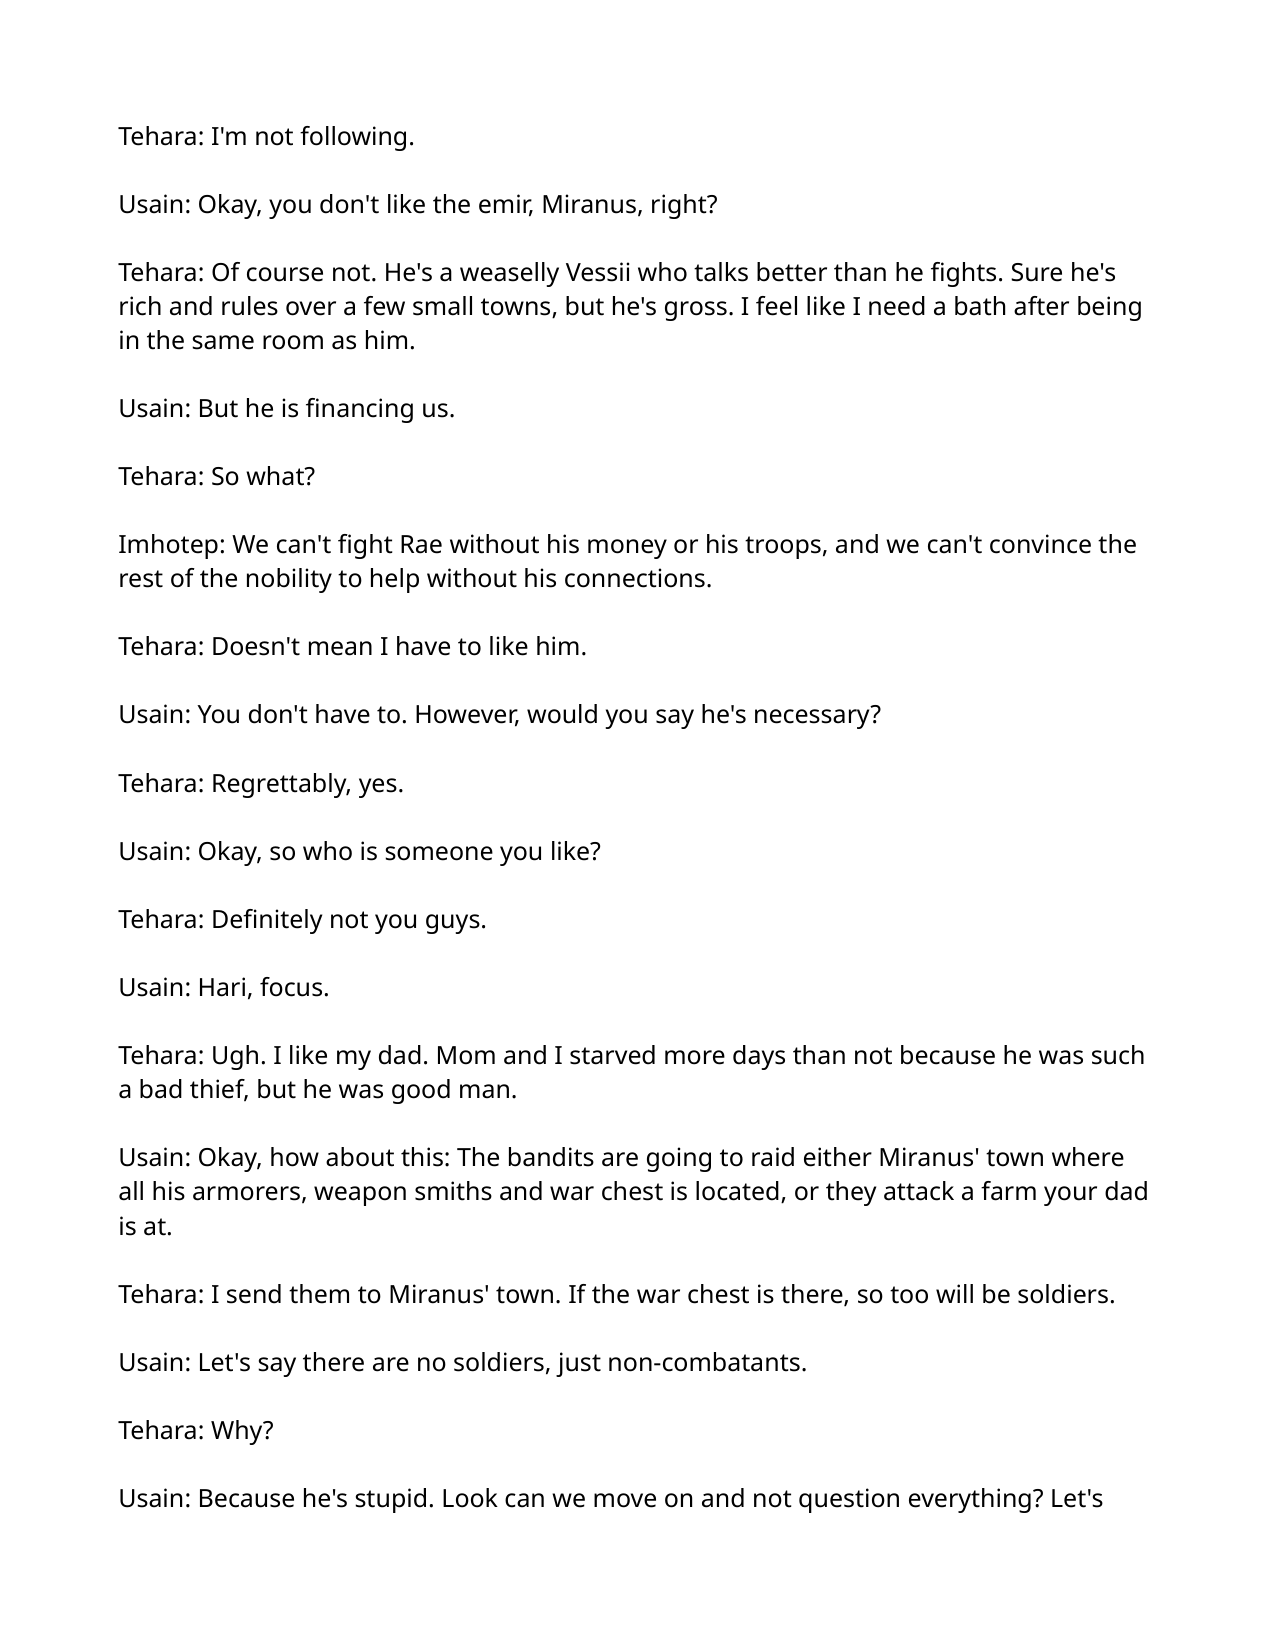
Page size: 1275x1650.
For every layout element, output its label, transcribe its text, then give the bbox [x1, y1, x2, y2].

text Tehara: Why? [118, 1412, 1157, 1447]
text Usain: You don't have to. However, would you say he's necessary? [118, 697, 1157, 731]
text Tehara: Regrettably, yes. [118, 765, 1157, 799]
text Tehara: Definitely not you guys. [118, 902, 1157, 936]
text Usain: Hari, focus. [118, 970, 1157, 1004]
text Usain: Because he's stupid. Look can we move on and not question everything? Let's [118, 1481, 1157, 1515]
text Usain: Okay, how about this: The bandits are going to raid either Miranus' town where all his armorers, weapon smiths and war chest is located, or they attack a farm your dad is at. [118, 1140, 1157, 1242]
text Tehara: Doesn't mean I have to like him. [118, 629, 1157, 663]
text Tehara: Ugh. I like my dad. Mom and I starved more days than not because he was such a bad thief, but he was good man. [118, 1038, 1157, 1106]
text Tehara: Of course not. He's a weaselly Vessii who talks better than he fights. Sure he's rich and rules over a few small towns, but he's gross. I feel like I need a bath after being in the same room as him. [118, 254, 1157, 357]
text Usain: Okay, so who is someone you like? [118, 833, 1157, 867]
text Tehara: I send them to Miranus' town. If the war chest is there, so too will be soldiers. [118, 1276, 1157, 1310]
text Usain: But he is financing us. [118, 391, 1157, 425]
text Tehara: I'm not following. [118, 118, 1157, 152]
text Usain: Let's say there are no soldiers, just non-combatants. [118, 1344, 1157, 1378]
text Tehara: So what? [118, 459, 1157, 493]
text Imhotep: We can't fight Rae without his money or his troops, and we can't convince the rest of the nobility to help without his connections. [118, 527, 1157, 595]
text Usain: Okay, you don't like the emir, Miranus, right? [118, 186, 1157, 220]
